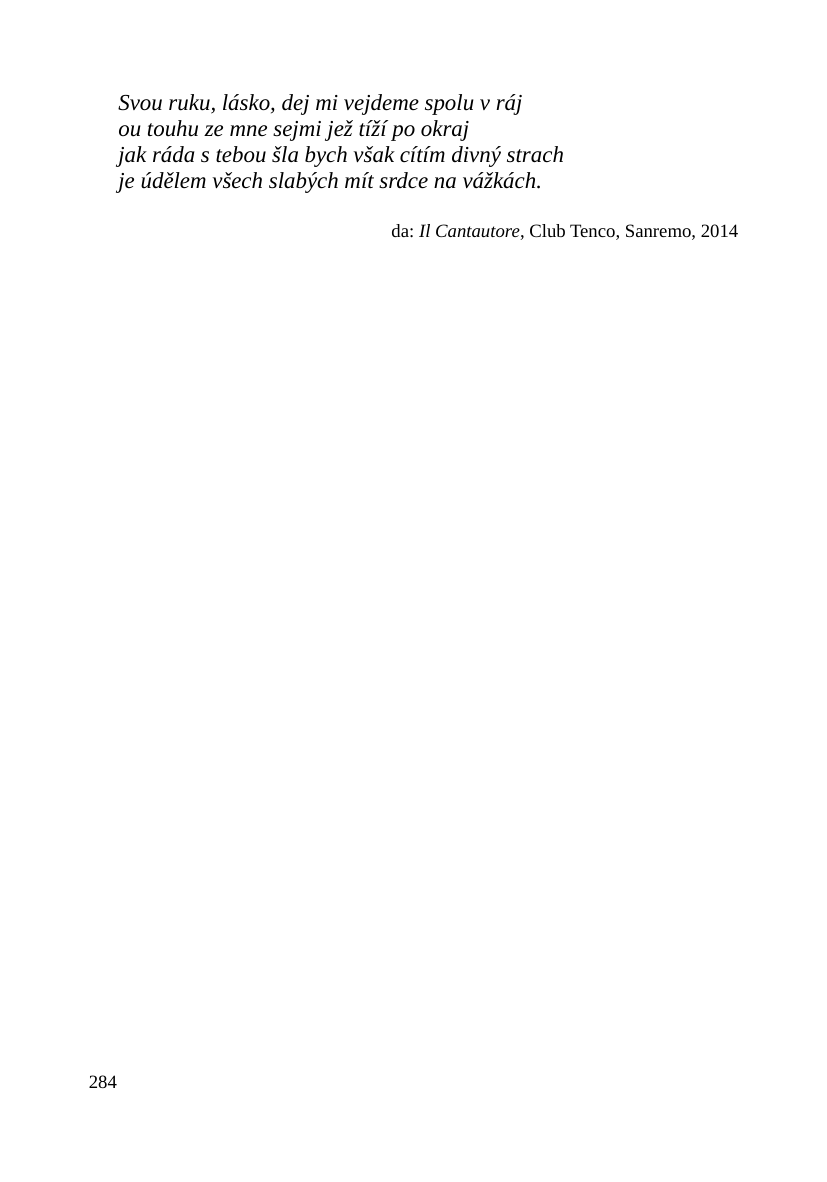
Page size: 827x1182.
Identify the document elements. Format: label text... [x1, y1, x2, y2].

text ou touhu ze mne sejmi jež tíží po okraj [88, 115, 738, 141]
text jak ráda s tebou šla bych však cítím divný strach [88, 141, 738, 168]
text je údělem všech slabých mít srdce na vážkách. [88, 168, 738, 194]
text Svou ruku, lásko, dej mi vejdeme spolu v ráj [88, 88, 738, 115]
text da: Il Cantautore, Club Tenco, Sanremo, 2014 [88, 220, 738, 242]
